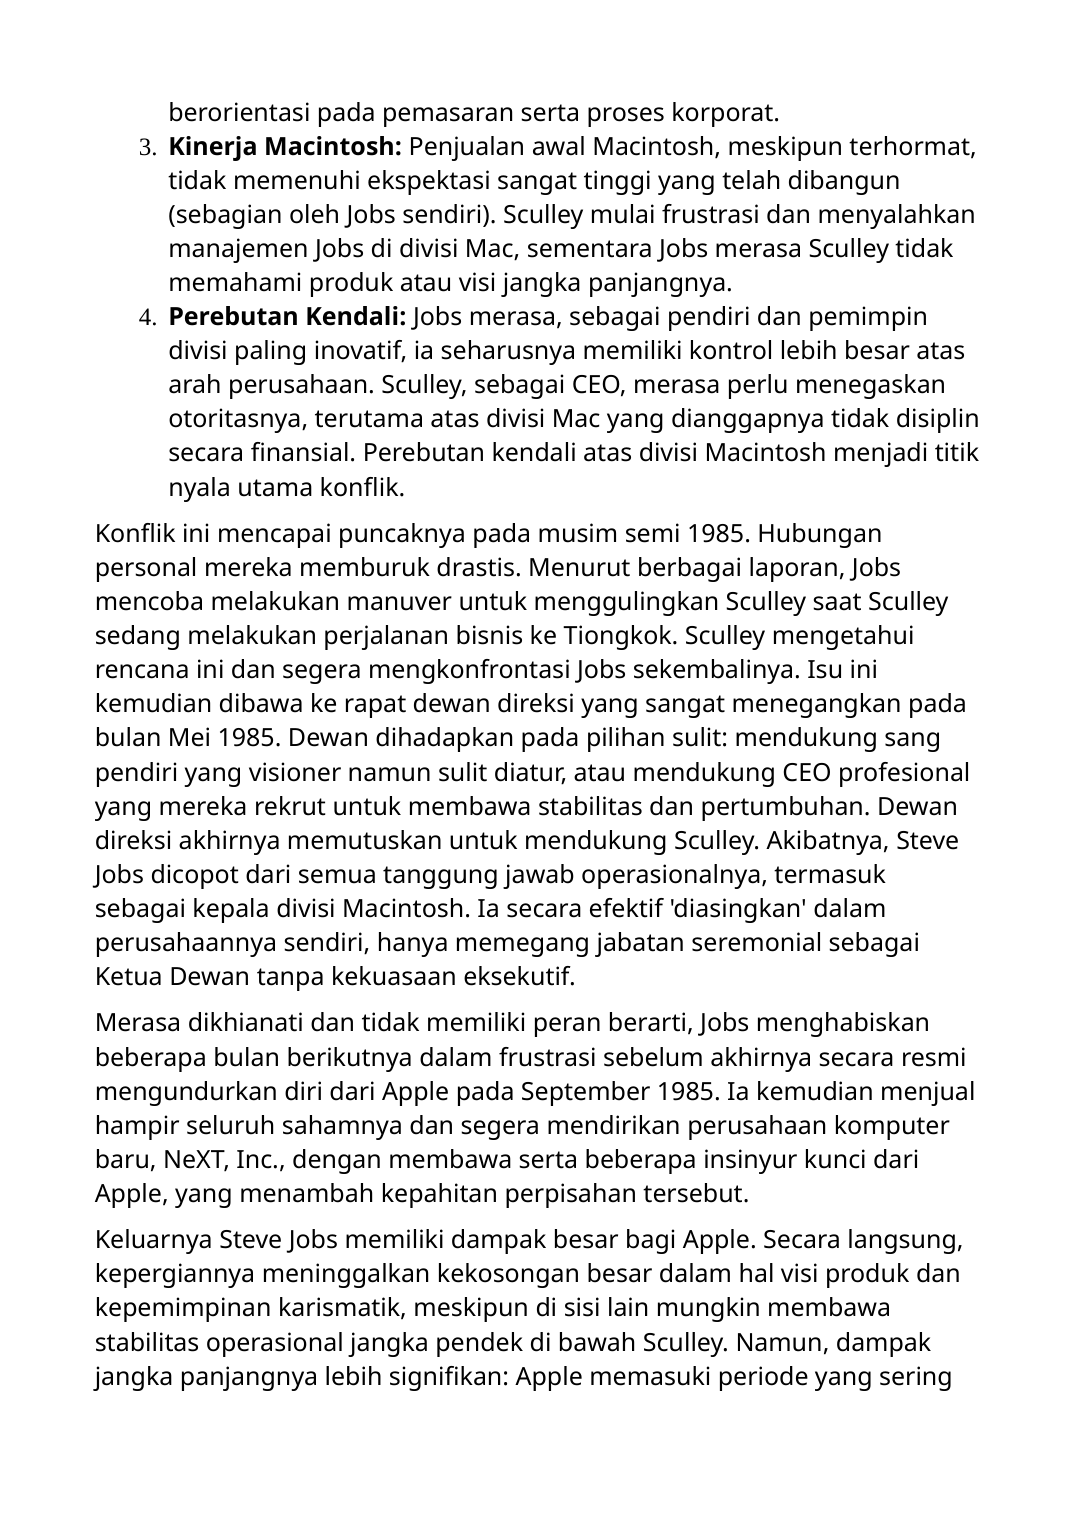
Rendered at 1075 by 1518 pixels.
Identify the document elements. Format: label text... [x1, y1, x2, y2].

list Kinerja Macintosh: Penjualan awal Macintosh, meskipun terhormat, tidak memenuhi ekspektasi sangat tinggi yang telah dibangun (sebagian oleh Jobs sendiri). Sculley mulai frustrasi dan menyalahkan manajemen Jobs di divisi Mac, sementara Jobs merasa Sculley tidak memahami produk atau visi jangka panjangnya. [139, 128, 980, 299]
list berorientasi pada pemasaran serta proses korporat. [139, 94, 980, 128]
text Keluarnya Steve Jobs memiliki dampak besar bagi Apple. Secara langsung, kepergiannya meninggalkan kekosongan besar dalam hal visi produk dan kepemimpinan karismatik, meskipun di sisi lain mungkin membawa stabilitas operasional jangka pendek di bawah Sculley. Namun, dampak jangka panjangnya lebih signifikan: Apple memasuki periode yang sering [94, 1222, 980, 1392]
text Konflik ini mencapai puncaknya pada musim semi 1985. Hubungan personal mereka memburuk drastis. Menurut berbagai laporan, Jobs mencoba melakukan manuver untuk menggulingkan Sculley saat Sculley sedang melakukan perjalanan bisnis ke Tiongkok. Sculley mengetahui rencana ini dan segera mengkonfrontasi Jobs sekembalinya. Isu ini kemudian dibawa ke rapat dewan direksi yang sangat menegangkan pada bulan Mei 1985. Dewan dihadapkan pada pilihan sulit: mendukung sang pendiri yang visioner namun sulit diatur, atau mendukung CEO profesional yang mereka rekrut untuk membawa stabilitas dan pertumbuhan. Dewan direksi akhirnya memutuskan untuk mendukung Sculley. Akibatnya, Steve Jobs dicopot dari semua tanggung jawab operasionalnya, termasuk sebagai kepala divisi Macintosh. Ia secara efektif 'diasingkan' dalam perusahaannya sendiri, hanya memegang jabatan seremonial sebagai Ketua Dewan tanpa kekuasaan eksekutif. [94, 516, 980, 993]
text Merasa dikhianati dan tidak memiliki peran berarti, Jobs menghabiskan beberapa bulan berikutnya dalam frustrasi sebelum akhirnya secara resmi mengundurkan diri dari Apple pada September 1985. Ia kemudian menjual hampir seluruh sahamnya dan segera mendirikan perusahaan komputer baru, NeXT, Inc., dengan membawa serta beberapa insinyur kunci dari Apple, yang menambah kepahitan perpisahan tersebut. [94, 1005, 980, 1209]
list Perebutan Kendali: Jobs merasa, sebagai pendiri dan pemimpin divisi paling inovatif, ia seharusnya memiliki kontrol lebih besar atas arah perusahaan. Sculley, sebagai CEO, merasa perlu menegaskan otoritasnya, terutama atas divisi Mac yang dianggapnya tidak disiplin secara finansial. Perebutan kendali atas divisi Macintosh menjadi titik nyala utama konflik. [139, 299, 980, 503]
